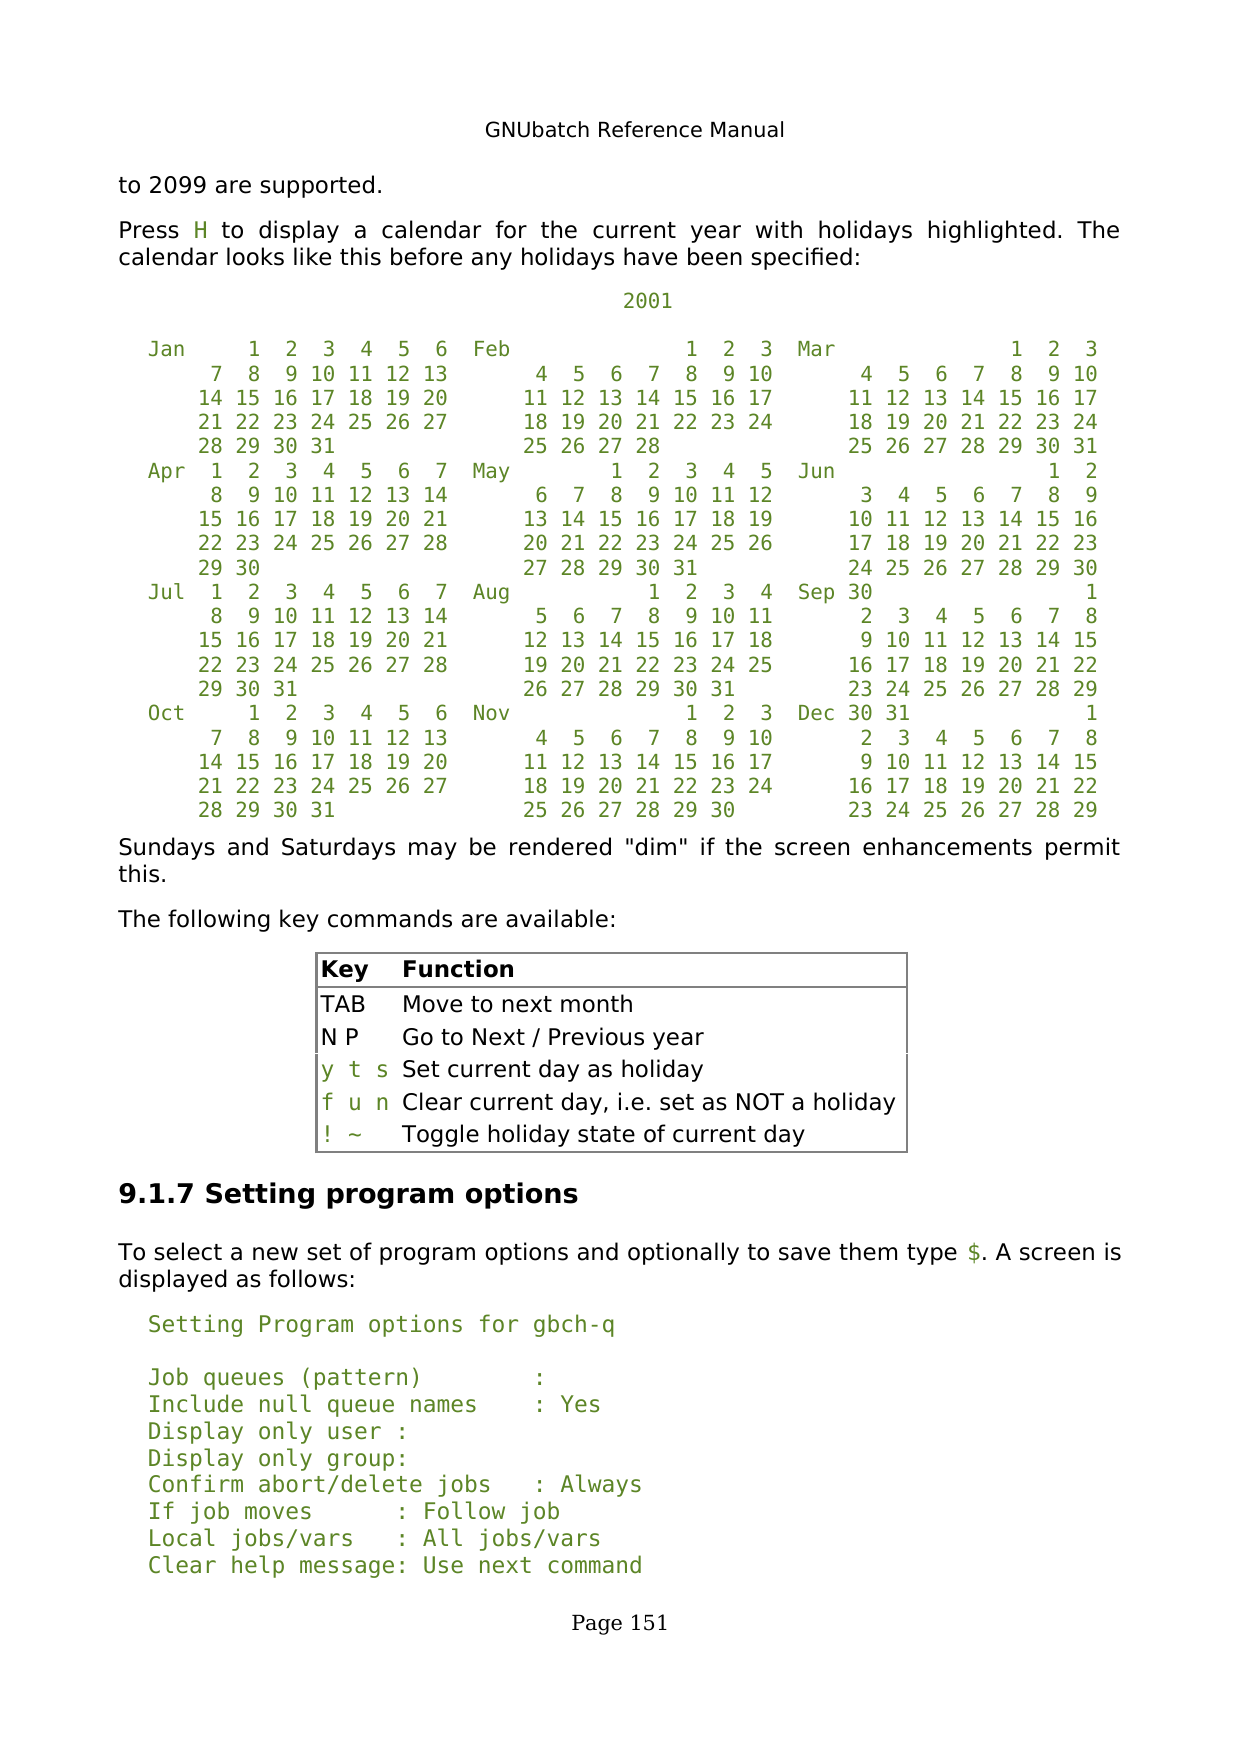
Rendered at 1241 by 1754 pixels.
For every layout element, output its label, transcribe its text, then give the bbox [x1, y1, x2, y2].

text 7 8 9 10 11 12 13 4 5 6 7 8 9 10 4 5 6 7 8 9 10 [148, 362, 1122, 386]
text 22 23 24 25 26 27 28 19 20 21 22 23 24 25 16 17 18 19 20 21 22 [148, 653, 1122, 677]
table_cell N P [318, 1021, 399, 1053]
text Include null queue names : Yes [148, 1391, 1122, 1418]
text The following key commands are available: [118, 906, 1122, 933]
table_header Key [318, 954, 399, 986]
text 14 15 16 17 18 19 20 11 12 13 14 15 16 17 11 12 13 14 15 16 17 [148, 386, 1122, 410]
text Jul 1 2 3 4 5 6 7 Aug 1 2 3 4 Sep 30 1 [148, 580, 1122, 604]
text 7 8 9 10 11 12 13 4 5 6 7 8 9 10 2 3 4 5 6 7 8 [148, 726, 1122, 750]
subtitle Setting program options [118, 1178, 1122, 1210]
text 8 9 10 11 12 13 14 6 7 8 9 10 11 12 3 4 5 6 7 8 9 [148, 483, 1122, 507]
text Oct 1 2 3 4 5 6 Nov 1 2 3 Dec 30 31 1 [148, 701, 1122, 726]
text 15 16 17 18 19 20 21 13 14 15 16 17 18 19 10 11 12 13 14 15 16 [148, 507, 1122, 532]
text Apr 1 2 3 4 5 6 7 May 1 2 3 4 5 Jun 1 2 [148, 459, 1122, 483]
table_cell Toggle holiday state of current day [399, 1119, 906, 1151]
table_cell Move to next month [399, 988, 906, 1021]
table_cell Clear current day, i.e. set as NOT a holiday [399, 1086, 906, 1119]
text 2001 [148, 289, 1122, 313]
table_header Function [399, 954, 906, 986]
text Press H to display a calendar for the current year with holidays highlighted. The calendar looks like this before any holidays have been specified: [118, 217, 1122, 271]
text to 2099 are supported. [118, 172, 1122, 199]
text Confirm abort/delete jobs : Always [148, 1472, 1122, 1498]
text 29 30 27 28 29 30 31 24 25 26 27 28 29 30 [148, 556, 1122, 580]
text 8 9 10 11 12 13 14 5 6 7 8 9 10 11 2 3 4 5 6 7 8 [148, 604, 1122, 629]
text Local jobs/vars : All jobs/vars [148, 1525, 1122, 1552]
table_cell ! ~ [318, 1119, 399, 1151]
text 29 30 31 26 27 28 29 30 31 23 24 25 26 27 28 29 [148, 677, 1122, 701]
text 14 15 16 17 18 19 20 11 12 13 14 15 16 17 9 10 11 12 13 14 15 [148, 750, 1122, 774]
text 15 16 17 18 19 20 21 12 13 14 15 16 17 18 9 10 11 12 13 14 15 [148, 629, 1122, 653]
table_cell Set current day as holiday [399, 1054, 906, 1086]
text 21 22 23 24 25 26 27 18 19 20 21 22 23 24 18 19 20 21 22 23 24 [148, 410, 1122, 434]
text Display only group: [148, 1445, 1122, 1472]
text Jan 1 2 3 4 5 6 Feb 1 2 3 Mar 1 2 3 [148, 337, 1122, 362]
table_cell TAB [318, 988, 399, 1021]
text 28 29 30 31 25 26 27 28 29 30 23 24 25 26 27 28 29 [148, 798, 1122, 823]
text Display only user : [148, 1418, 1122, 1445]
text Clear help message: Use next command [148, 1552, 1122, 1579]
text Job queues (pattern) : [148, 1364, 1122, 1391]
text 21 22 23 24 25 26 27 18 19 20 21 22 23 24 16 17 18 19 20 21 22 [148, 774, 1122, 798]
text If job moves : Follow job [148, 1498, 1122, 1525]
table_cell Go to Next / Previous year [399, 1021, 906, 1053]
table_cell y t s [318, 1054, 399, 1086]
text 22 23 24 25 26 27 28 20 21 22 23 24 25 26 17 18 19 20 21 22 23 [148, 532, 1122, 556]
text 28 29 30 31 25 26 27 28 25 26 27 28 29 30 31 [148, 434, 1122, 459]
text Setting Program options for gbch-q [148, 1311, 1122, 1338]
table_cell f u n [318, 1086, 399, 1119]
text Sundays and Saturdays may be rendered "dim" if the screen enhancements permit this. [118, 834, 1122, 888]
text To select a new set of program options and optionally to save them type $. A screen is displayed as follows: [118, 1239, 1122, 1293]
